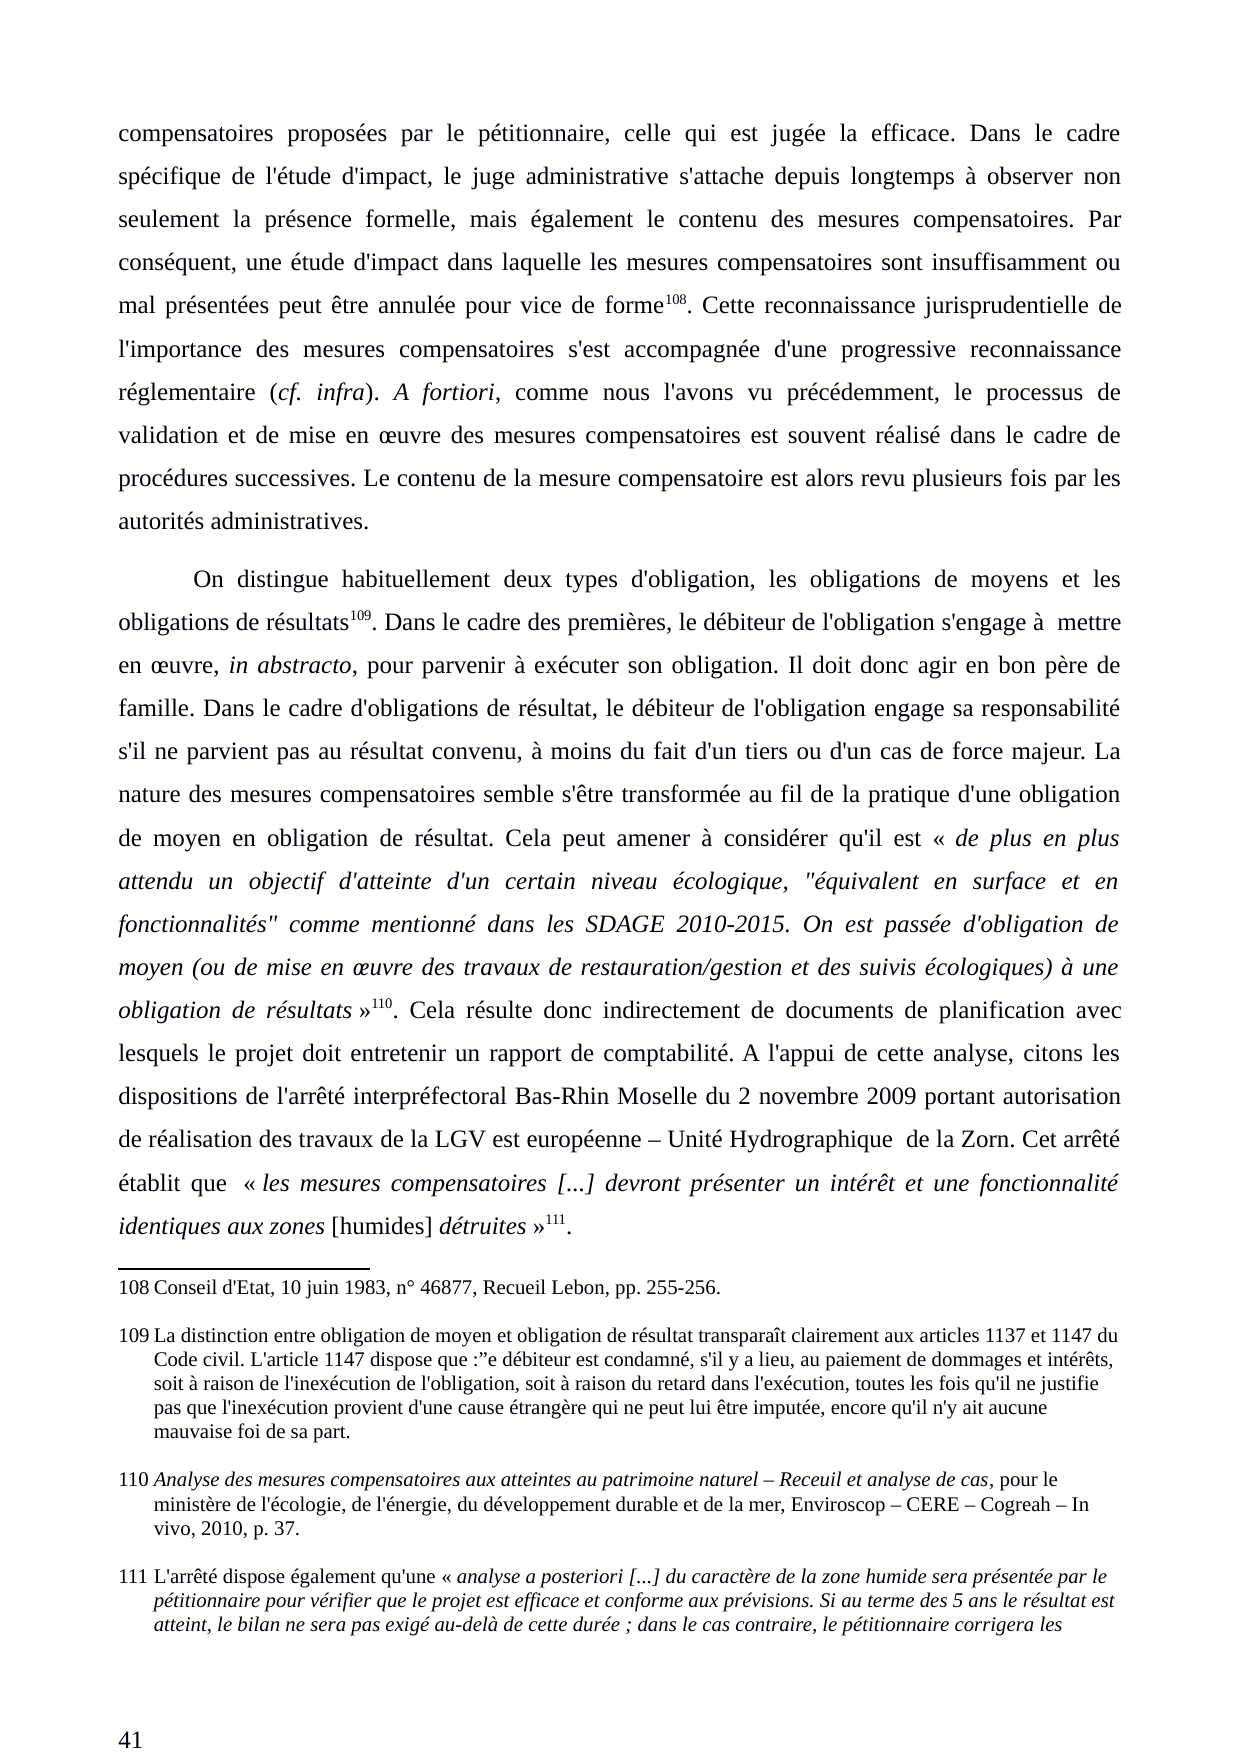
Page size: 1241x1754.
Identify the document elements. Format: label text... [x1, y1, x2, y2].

text Conseil d'Etat, 10 juin 1983, n° 46877, Recueil Lebon, pp. 255-256. [118, 1275, 1122, 1299]
text L'arrêté dispose également qu'une « analyse a posteriori [...] du caractère de la zone humide sera présentée par le pétitionnaire pour vérifier que le projet est efficace et conforme aux prévisions. Si au terme des 5 ans le résultat est atteint, le bilan ne sera pas exigé au-delà de cette durée ; dans le cas contraire, le pétitionnaire corrigera les [118, 1564, 1122, 1636]
text compensatoires proposées par le pétitionnaire, celle qui est jugée la efficace. Dans le cadre spécifique de l'étude d'impact, le juge administrative s'attache depuis longtemps à observer non seulement la présence formelle, mais également le contenu des mesures compensatoires. Par conséquent, une étude d'impact dans laquelle les mesures compensatoires sont insuffisamment ou mal présentées peut être annulée pour vice de forme. Cette reconnaissance jurisprudentielle de l'importance des mesures compensatoires s'est accompagnée d'une progressive reconnaissance réglementaire (cf. infra). A fortiori, comme nous l'avons vu précédemment, le processus de validation et de mise en œuvre des mesures compensatoires est souvent réalisé dans le cadre de procédures successives. Le contenu de la mesure compensatoire est alors revu plusieurs fois par les autorités administratives. [118, 118, 1122, 535]
text La distinction entre obligation de moyen et obligation de résultat transparaît clairement aux articles 1137 et 1147 du Code civil. L'article 1147 dispose que :”e débiteur est condamné, s'il y a lieu, au paiement de dommages et intérêts, soit à raison de l'inexécution de l'obligation, soit à raison du retard dans l'exécution, toutes les fois qu'il ne justifie pas que l'inexécution provient d'une cause étrangère qui ne peut lui être imputée, encore qu'il n'y ait aucune mauvaise foi de sa part. [118, 1323, 1122, 1443]
text Analyse des mesures compensatoires aux atteintes au patrimoine naturel – Receuil et analyse de cas, pour le ministère de l'écologie, de l'énergie, du développement durable et de la mer, Enviroscop – CERE – Cogreah – In vivo, 2010, p. 37. [118, 1467, 1122, 1539]
text On distingue habituellement deux types d'obligation, les obligations de moyens et les obligations de résultats. Dans le cadre des premières, le débiteur de l'obligation s'engage à mettre en œuvre, in abstracto, pour parvenir à exécuter son obligation. Il doit donc agir en bon père de famille. Dans le cadre d'obligations de résultat, le débiteur de l'obligation engage sa responsabilité s'il ne parvient pas au résultat convenu, à moins du fait d'un tiers ou d'un cas de force majeur. La nature des mesures compensatoires semble s'être transformée au fil de la pratique d'une obligation de moyen en obligation de résultat. Cela peut amener à considérer qu'il est « de plus en plus attendu un objectif d'atteinte d'un certain niveau écologique, "équivalent en surface et en fonctionnalités" comme mentionné dans les SDAGE 2010-2015. On est passée d'obligation de moyen (ou de mise en œuvre des travaux de restauration/gestion et des suivis écologiques) à une obligation de résultats ». Cela résulte donc indirectement de documents de planification avec lesquels le projet doit entretenir un rapport de comptabilité. A l'appui de cette analyse, citons les dispositions de l'arrêté interpréfectoral Bas-Rhin Moselle du 2 novembre 2009 portant autorisation de réalisation des travaux de la LGV est européenne – Unité Hydrographique de la Zorn. Cet arrêté établit que « les mesures compensatoires [...] devront présenter un intérêt et une fonctionnalité identiques aux zones [humides] détruites ». [118, 564, 1122, 1239]
